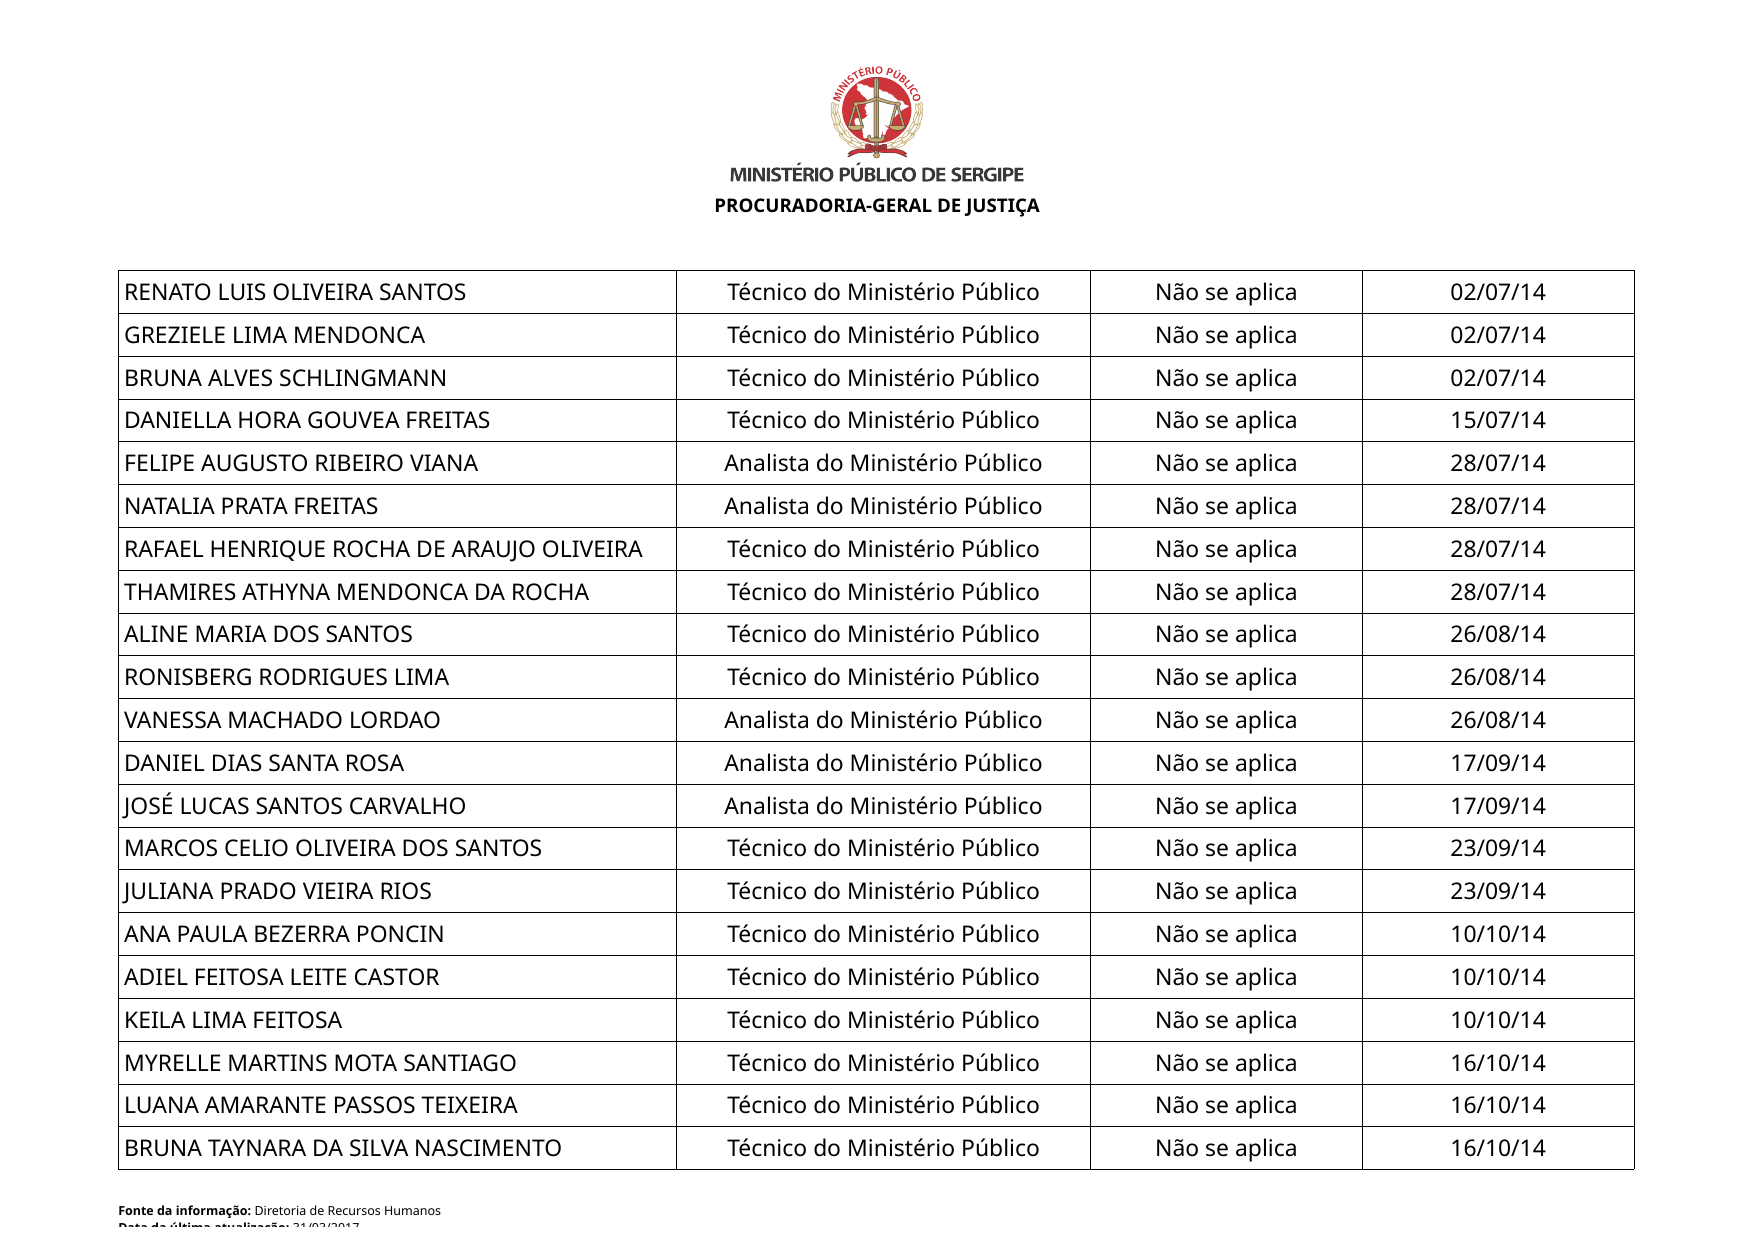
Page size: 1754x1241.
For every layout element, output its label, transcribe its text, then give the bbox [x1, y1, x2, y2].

table_cell Técnico do Ministério Público [677, 1085, 1090, 1126]
table_cell 28/07/14 [1363, 442, 1634, 484]
table_cell 26/08/14 [1363, 656, 1634, 698]
table_cell Não se aplica [1091, 999, 1362, 1041]
table_cell Não se aplica [1091, 442, 1362, 484]
table_cell 02/07/14 [1363, 271, 1634, 313]
table_cell JOSÉ LUCAS SANTOS CARVALHO [119, 785, 676, 827]
table_cell 23/09/14 [1363, 870, 1634, 912]
table_cell Não se aplica [1091, 656, 1362, 698]
table_cell THAMIRES ATHYNA MENDONCA DA ROCHA [119, 571, 676, 612]
table_cell 23/09/14 [1363, 828, 1634, 869]
table_cell BRUNA ALVES SCHLINGMANN [119, 357, 676, 398]
table_cell Não se aplica [1091, 1085, 1362, 1126]
table_cell Não se aplica [1091, 271, 1362, 313]
table_cell FELIPE AUGUSTO RIBEIRO VIANA [119, 442, 676, 484]
table_cell Não se aplica [1091, 485, 1362, 527]
table_cell RAFAEL HENRIQUE ROCHA DE ARAUJO OLIVEIRA [119, 528, 676, 570]
table_cell Não se aplica [1091, 1042, 1362, 1083]
table_cell ADIEL FEITOSA LEITE CASTOR [119, 956, 676, 998]
table_cell Não se aplica [1091, 699, 1362, 741]
table_cell NATALIA PRATA FREITAS [119, 485, 676, 527]
table_cell 15/07/14 [1363, 400, 1634, 441]
table_cell KEILA LIMA FEITOSA [119, 999, 676, 1041]
table_cell GREZIELE LIMA MENDONCA [119, 314, 676, 356]
table_cell Não se aplica [1091, 913, 1362, 955]
table_cell 17/09/14 [1363, 785, 1634, 827]
table_cell JULIANA PRADO VIEIRA RIOS [119, 870, 676, 912]
table_cell 26/08/14 [1363, 614, 1634, 655]
table_cell Analista do Ministério Público [677, 785, 1090, 827]
table_cell Técnico do Ministério Público [677, 571, 1090, 612]
table_cell DANIEL DIAS SANTA ROSA [119, 742, 676, 784]
table_cell BRUNA TAYNARA DA SILVA NASCIMENTO [119, 1127, 676, 1169]
table_cell Técnico do Ministério Público [677, 400, 1090, 441]
table_cell LUANA AMARANTE PASSOS TEIXEIRA [119, 1085, 676, 1126]
table_cell VANESSA MACHADO LORDAO [119, 699, 676, 741]
table_cell 28/07/14 [1363, 528, 1634, 570]
table_cell Técnico do Ministério Público [677, 1127, 1090, 1169]
table_cell Analista do Ministério Público [677, 485, 1090, 527]
table_cell Não se aplica [1091, 614, 1362, 655]
table_cell 10/10/14 [1363, 913, 1634, 955]
table_cell Técnico do Ministério Público [677, 913, 1090, 955]
table_cell 16/10/14 [1363, 1127, 1634, 1169]
table_cell 28/07/14 [1363, 571, 1634, 612]
picture [730, 66, 1024, 185]
table_cell Não se aplica [1091, 571, 1362, 612]
table_cell Analista do Ministério Público [677, 442, 1090, 484]
table_cell Técnico do Ministério Público [677, 656, 1090, 698]
table_cell Não se aplica [1091, 828, 1362, 869]
table_cell 02/07/14 [1363, 314, 1634, 356]
table_cell Técnico do Ministério Público [677, 870, 1090, 912]
table_cell Não se aplica [1091, 314, 1362, 356]
table_cell Técnico do Ministério Público [677, 1042, 1090, 1083]
table_cell Analista do Ministério Público [677, 742, 1090, 784]
table_cell Técnico do Ministério Público [677, 614, 1090, 655]
table_cell Técnico do Ministério Público [677, 357, 1090, 398]
table_cell RENATO LUIS OLIVEIRA SANTOS [119, 271, 676, 313]
table_cell Não se aplica [1091, 528, 1362, 570]
table_cell Não se aplica [1091, 357, 1362, 398]
table_cell 10/10/14 [1363, 956, 1634, 998]
table_cell Técnico do Ministério Público [677, 956, 1090, 998]
table_cell Não se aplica [1091, 742, 1362, 784]
table_cell 02/07/14 [1363, 357, 1634, 398]
table_cell MARCOS CELIO OLIVEIRA DOS SANTOS [119, 828, 676, 869]
table_cell Técnico do Ministério Público [677, 271, 1090, 313]
table_cell Analista do Ministério Público [677, 699, 1090, 741]
table_cell Técnico do Ministério Público [677, 528, 1090, 570]
table_cell Não se aplica [1091, 400, 1362, 441]
table_cell ANA PAULA BEZERRA PONCIN [119, 913, 676, 955]
table_cell 28/07/14 [1363, 485, 1634, 527]
table_cell 16/10/14 [1363, 1042, 1634, 1083]
table_cell RONISBERG RODRIGUES LIMA [119, 656, 676, 698]
table_cell 17/09/14 [1363, 742, 1634, 784]
table_cell DANIELLA HORA GOUVEA FREITAS [119, 400, 676, 441]
table_cell Não se aplica [1091, 1127, 1362, 1169]
table_cell Técnico do Ministério Público [677, 999, 1090, 1041]
table_cell Técnico do Ministério Público [677, 314, 1090, 356]
table_cell 10/10/14 [1363, 999, 1634, 1041]
table_cell Técnico do Ministério Público [677, 828, 1090, 869]
table_cell Não se aplica [1091, 870, 1362, 912]
table_cell Não se aplica [1091, 956, 1362, 998]
table_cell ALINE MARIA DOS SANTOS [119, 614, 676, 655]
table_cell Não se aplica [1091, 785, 1362, 827]
table_cell 26/08/14 [1363, 699, 1634, 741]
table_cell 16/10/14 [1363, 1085, 1634, 1126]
table_cell MYRELLE MARTINS MOTA SANTIAGO [119, 1042, 676, 1083]
